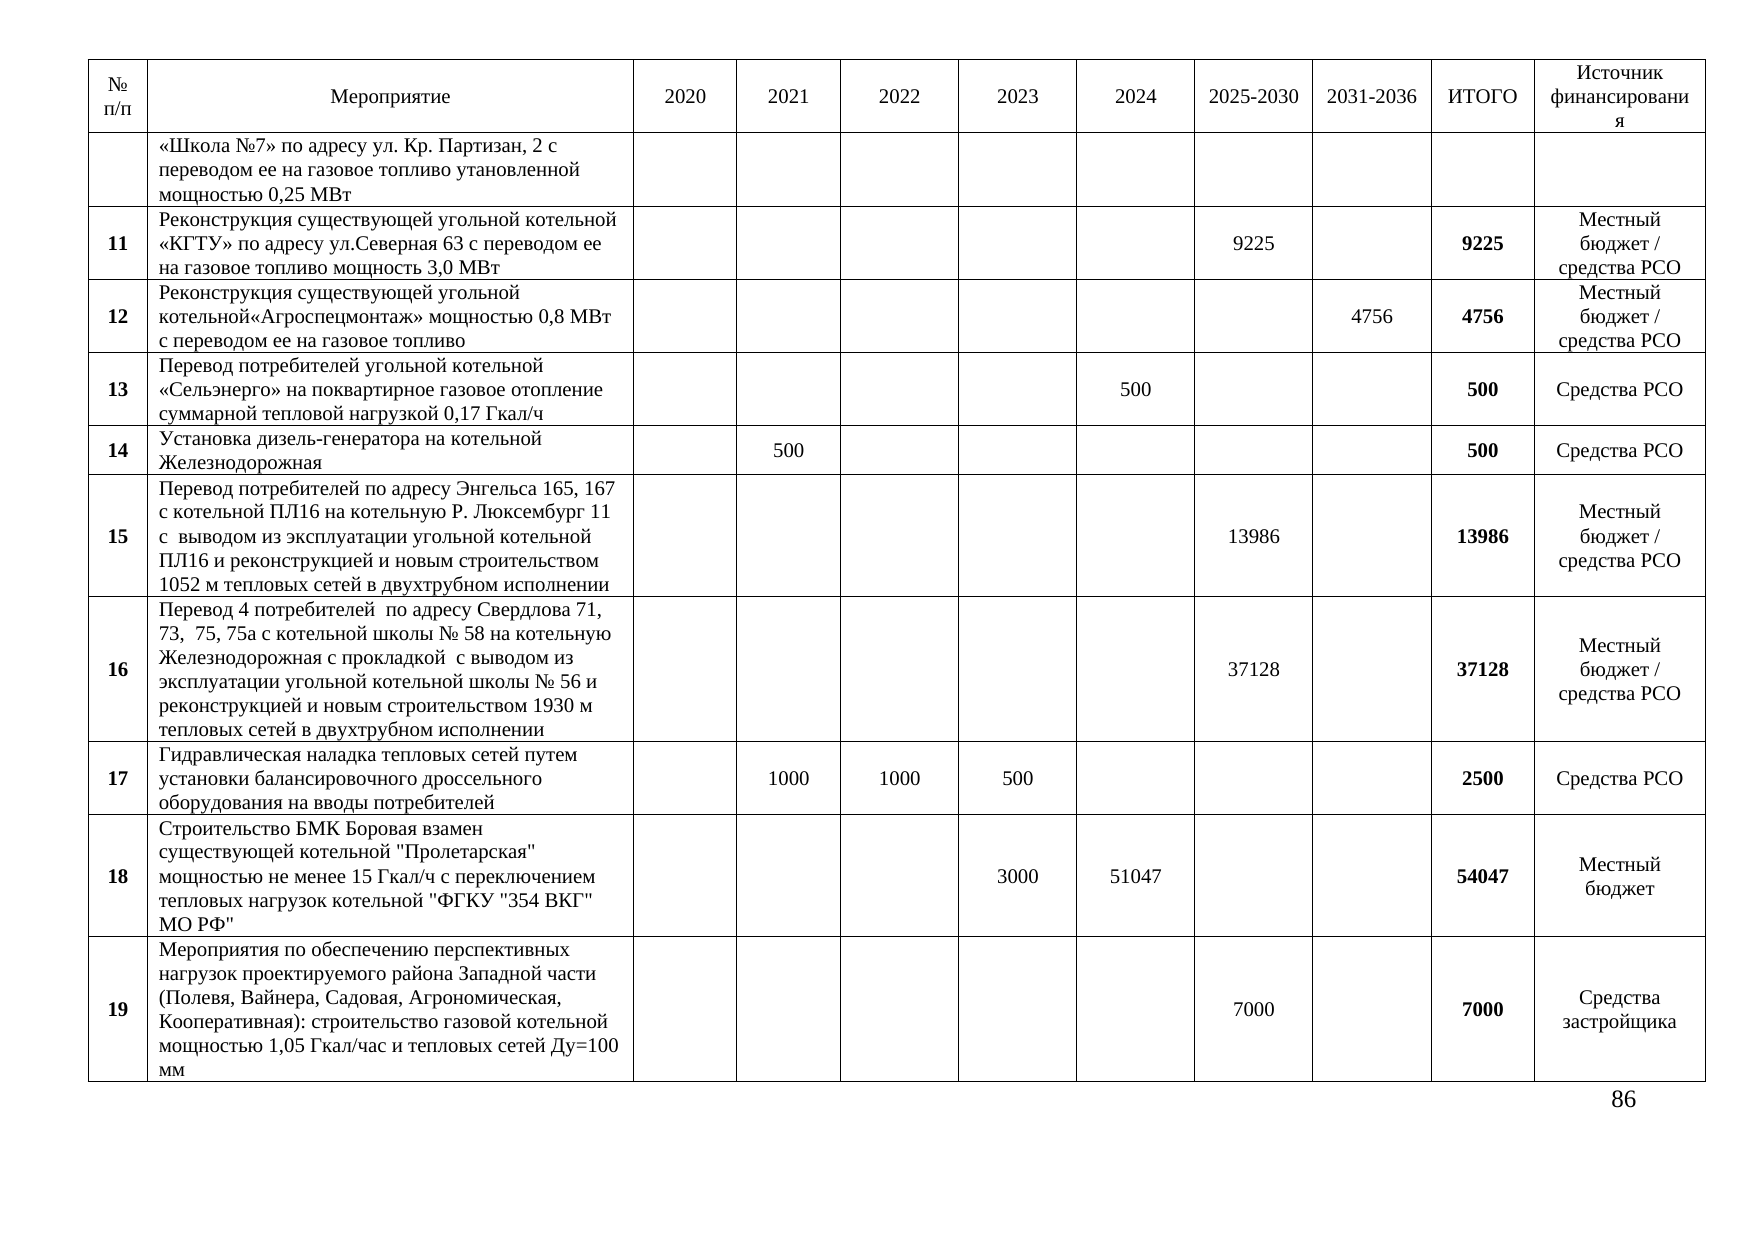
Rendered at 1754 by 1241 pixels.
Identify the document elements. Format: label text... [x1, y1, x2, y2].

table_header Источник финансирования [1535, 60, 1705, 132]
table_cell [737, 597, 840, 741]
table_cell [1313, 815, 1431, 936]
table_cell [1313, 133, 1431, 206]
table_cell Средства РСО [1535, 742, 1705, 814]
table_cell 7000 [1432, 937, 1534, 1081]
table_cell 9225 [1432, 207, 1534, 279]
table_cell Установка дизель-генератора на котельной Железнодорожная [148, 426, 633, 474]
table_cell [1195, 353, 1312, 425]
table_cell [1077, 133, 1194, 206]
table_cell [841, 133, 958, 206]
table_cell [737, 475, 840, 596]
table_cell [634, 280, 736, 352]
table_cell [841, 815, 958, 936]
table_cell [959, 207, 1076, 279]
table_cell [89, 133, 147, 206]
table_cell Перевод потребителей угольной котельной «Сельэнерго» на поквартирное газовое отопление суммарной тепловой нагрузкой 0,17 Гкал/ч [148, 353, 633, 425]
table_cell [1077, 597, 1194, 741]
table_cell Перевод 4 потребителей по адресу Свердлова 71, 73, 75, 75а с котельной школы № 58 на котельную Железнодорожная с прокладкой с выводом из эксплуатации угольной котельной школы № 56 и реконструкцией и новым строительством 1930 м тепловых сетей в двухтрубном исполнении [148, 597, 633, 741]
table_cell 3000 [959, 815, 1076, 936]
table_header 2021 [737, 60, 840, 132]
table_cell [1195, 133, 1312, 206]
table_cell «Школа №7» по адресу ул. Кр. Партизан, 2 с переводом ее на газовое топливо утановленной мощностью 0,25 МВт [148, 133, 633, 206]
table_cell Средства РСО [1535, 426, 1705, 474]
table_cell [959, 475, 1076, 596]
table_header 2020 [634, 60, 736, 132]
table_cell Реконструкция существующей угольной котельной «КГТУ» по адресу ул.Северная 63 с переводом ее на газовое топливо мощность 3,0 МВт [148, 207, 633, 279]
table_cell [1313, 426, 1431, 474]
table_header Мероприятие [148, 60, 633, 132]
table_cell 1000 [841, 742, 958, 814]
table_header 2031-2036 [1313, 60, 1431, 132]
table_cell [1077, 280, 1194, 352]
table_cell Строительство БМК Боровая взамен существующей котельной "Пролетарская" мощностью не менее 15 Гкал/ч с переключением тепловых нагрузок котельной "ФГКУ "354 ВКГ" МО РФ" [148, 815, 633, 936]
table_cell 15 [89, 475, 147, 596]
table_cell [959, 133, 1076, 206]
table_cell Местный бюджет / средства РСО [1535, 280, 1705, 352]
table_cell 19 [89, 937, 147, 1081]
table_cell Перевод потребителей по адресу Энгельса 165, 167 с котельной ПЛ16 на котельную Р. Люксембург 11 с выводом из эксплуатации угольной котельной ПЛ16 и реконструкцией и новым строительством 1052 м тепловых сетей в двухтрубном исполнении [148, 475, 633, 596]
table_cell Реконструкция существующей угольной котельной«Агроспецмонтаж» мощностью 0,8 МВт с переводом ее на газовое топливо [148, 280, 633, 352]
table_cell [959, 280, 1076, 352]
table_cell 18 [89, 815, 147, 936]
table_cell [1313, 475, 1431, 596]
table_cell 11 [89, 207, 147, 279]
table_cell Местный бюджет / средства РСО [1535, 475, 1705, 596]
table_cell [737, 133, 840, 206]
table_cell 37128 [1432, 597, 1534, 741]
table_cell 1000 [737, 742, 840, 814]
table_cell Средства застройщика [1535, 937, 1705, 1081]
table_header 2025-2030 [1195, 60, 1312, 132]
table_cell [1195, 815, 1312, 936]
table_cell [634, 742, 736, 814]
table_cell 500 [1432, 353, 1534, 425]
table_cell [959, 426, 1076, 474]
table_cell 4756 [1432, 280, 1534, 352]
table_cell 500 [1432, 426, 1534, 474]
table_cell [634, 426, 736, 474]
table_cell 37128 [1195, 597, 1312, 741]
table_header 2023 [959, 60, 1076, 132]
table_cell [1313, 937, 1431, 1081]
table_cell [841, 937, 958, 1081]
table_cell 2500 [1432, 742, 1534, 814]
table_cell [1077, 207, 1194, 279]
table_cell [737, 207, 840, 279]
table_cell 13986 [1195, 475, 1312, 596]
table_cell [1313, 353, 1431, 425]
table_cell [841, 597, 958, 741]
table_cell 13986 [1432, 475, 1534, 596]
table_cell [1535, 133, 1705, 206]
table_cell [737, 280, 840, 352]
table_cell [841, 475, 958, 596]
table_cell 17 [89, 742, 147, 814]
table_cell [1077, 426, 1194, 474]
table_cell 51047 [1077, 815, 1194, 936]
table_cell [1077, 937, 1194, 1081]
table_cell [841, 426, 958, 474]
table_cell [634, 207, 736, 279]
table_cell [959, 353, 1076, 425]
table_cell [959, 937, 1076, 1081]
table_cell Мероприятия по обеспечению перспективных нагрузок проектируемого района Западной части (Полевя, Вайнера, Садовая, Агрономическая, Кооперативная): строительство газовой котельной мощностью 1,05 Гкал/час и тепловых сетей Ду=100 мм [148, 937, 633, 1081]
table_cell Местный бюджет [1535, 815, 1705, 936]
table_cell [1195, 280, 1312, 352]
table_cell [1077, 742, 1194, 814]
table_cell 12 [89, 280, 147, 352]
table_cell [634, 597, 736, 741]
table_cell [1313, 742, 1431, 814]
table_cell Гидравлическая наладка тепловых сетей путем установки балансировочного дроссельного оборудования на вводы потребителей [148, 742, 633, 814]
table_cell Местный бюджет / средства РСО [1535, 207, 1705, 279]
table_cell [1077, 475, 1194, 596]
table_cell [634, 475, 736, 596]
table_cell [1313, 597, 1431, 741]
table_cell 13 [89, 353, 147, 425]
table_cell [634, 815, 736, 936]
table_header 2022 [841, 60, 958, 132]
table_cell 500 [737, 426, 840, 474]
table_cell 7000 [1195, 937, 1312, 1081]
table_cell [1313, 207, 1431, 279]
table_cell [1195, 742, 1312, 814]
table_cell 500 [959, 742, 1076, 814]
table_cell Местный бюджет / средства РСО [1535, 597, 1705, 741]
table_cell [634, 353, 736, 425]
table_cell 9225 [1195, 207, 1312, 279]
table_cell Средства РСО [1535, 353, 1705, 425]
table_cell [737, 353, 840, 425]
table_cell [1432, 133, 1534, 206]
table_cell 54047 [1432, 815, 1534, 936]
table_cell [737, 815, 840, 936]
table_cell [841, 207, 958, 279]
table_cell [634, 133, 736, 206]
table_cell [634, 937, 736, 1081]
table_cell 500 [1077, 353, 1194, 425]
table_header ИТОГО [1432, 60, 1534, 132]
table_cell 14 [89, 426, 147, 474]
table_cell [841, 353, 958, 425]
table_cell 4756 [1313, 280, 1431, 352]
table_cell [841, 280, 958, 352]
table_cell [737, 937, 840, 1081]
table_cell 16 [89, 597, 147, 741]
table_cell [1195, 426, 1312, 474]
table_cell [959, 597, 1076, 741]
table_header № п/п [89, 60, 147, 132]
table_header 2024 [1077, 60, 1194, 132]
